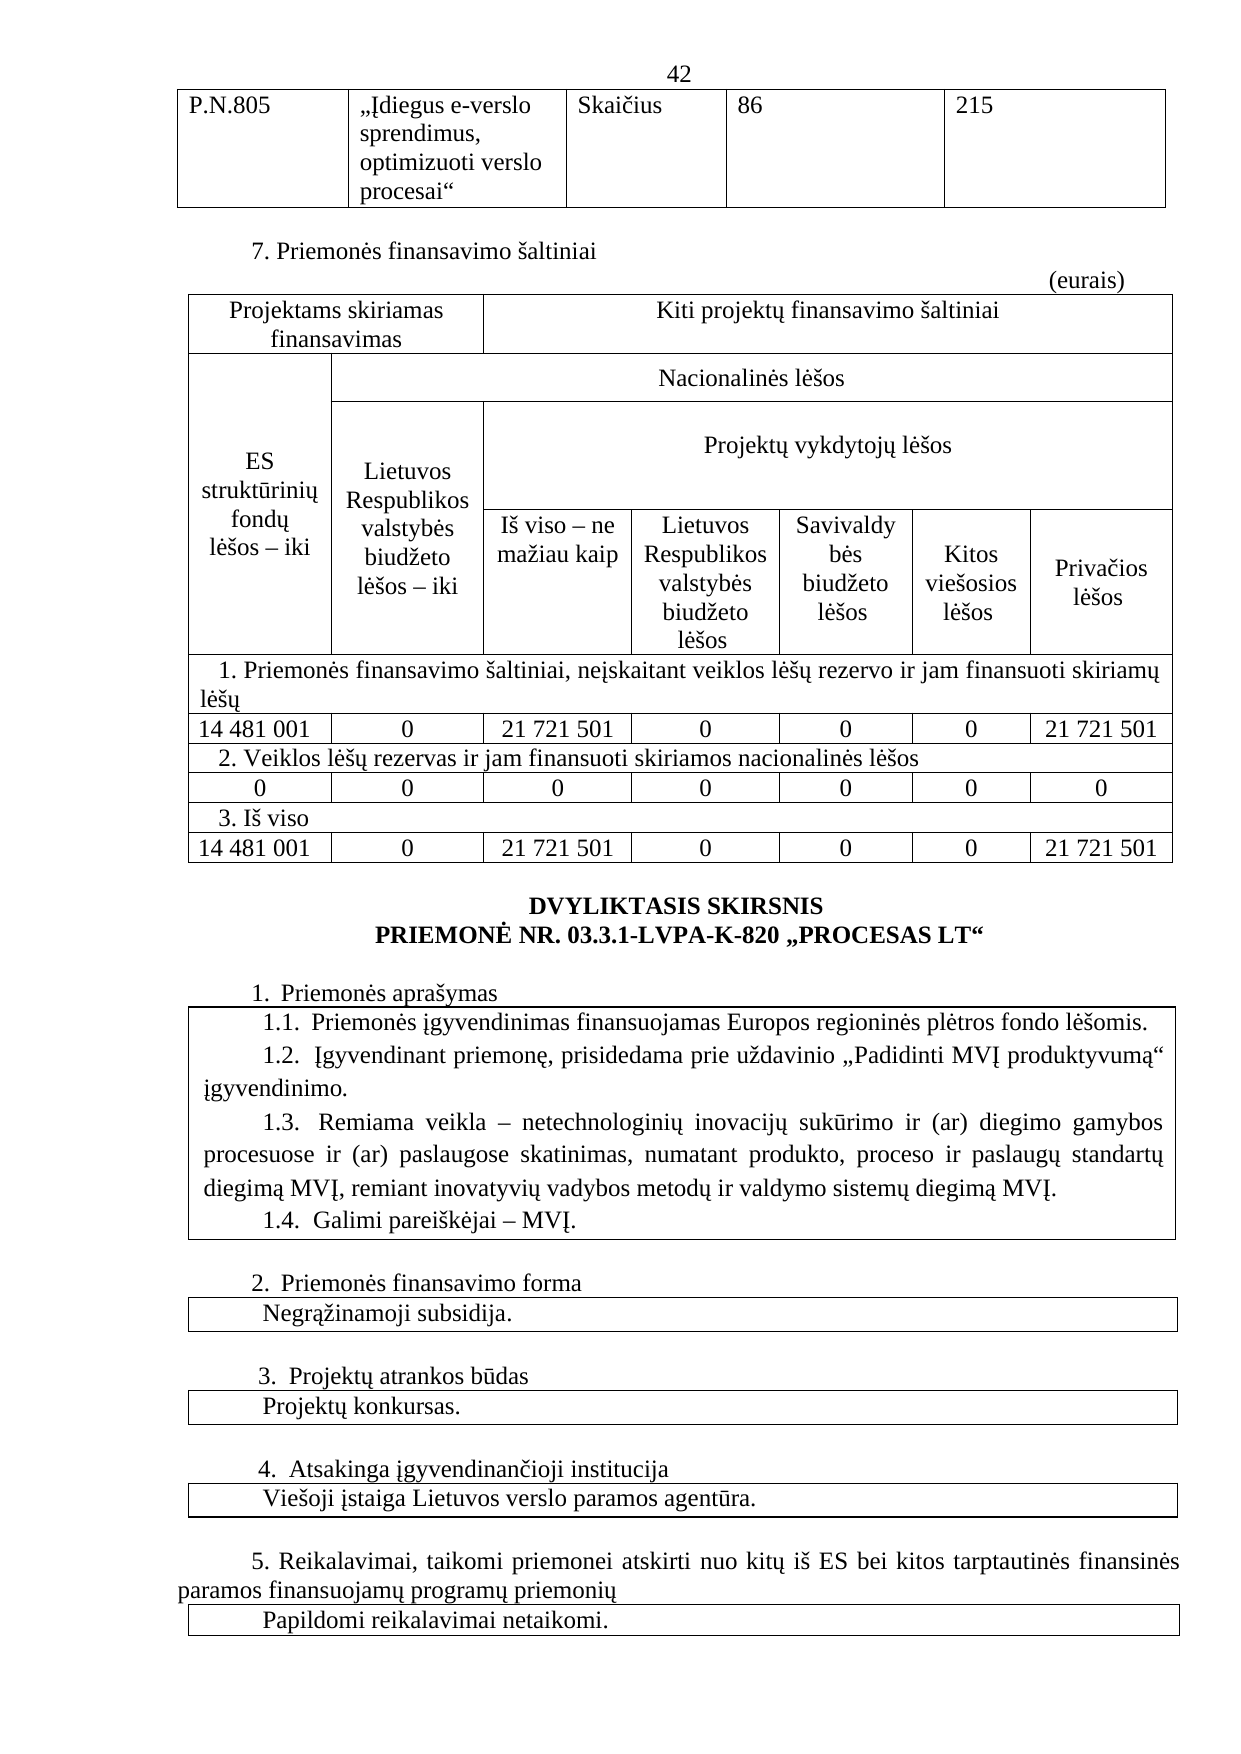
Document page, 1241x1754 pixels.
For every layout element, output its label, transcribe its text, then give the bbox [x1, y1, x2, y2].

text (eurais) [251, 265, 1181, 294]
table_cell 0 [632, 773, 779, 802]
table_cell 0 [332, 714, 483, 742]
table_cell „Įdiegus e-verslo sprendimus, optimizuoti verslo procesai“ [349, 90, 566, 207]
table_cell 0 [189, 773, 331, 802]
table_cell 0 [913, 833, 1030, 862]
table_cell Lietuvos Respublikos valstybės biudžeto lėšos – iki [332, 402, 483, 654]
text 2. Priemonės finansavimo forma [251, 1268, 1181, 1297]
text PRIEMONĖ NR. 03.3.1-LVPA-K-820 „PROCESAS LT“ [177, 920, 1181, 949]
table_cell 0 [913, 714, 1030, 742]
table_cell 21 721 501 [1031, 833, 1172, 862]
table_header Viešoji įstaiga Lietuvos verslo paramos agentūra. [189, 1484, 1177, 1516]
table_cell 0 [484, 773, 631, 802]
table_header Kiti projektų finansavimo šaltiniai [484, 295, 1172, 352]
text 4. Atsakinga įgyvendinančioji institucija [258, 1454, 1181, 1482]
table_header 1.1. Priemonės įgyvendinimas finansuojamas Europos regioninės plėtros fondo lėšomis. [189, 1008, 1175, 1041]
table_cell 21 721 501 [1031, 714, 1172, 742]
table_cell 0 [780, 773, 912, 802]
table_cell ES struktūrinių fondų lėšos – iki [189, 354, 331, 654]
table_cell 0 [632, 833, 779, 862]
table_cell Iš viso – ne mažiau kaip [484, 510, 631, 654]
table_header Papildomi reikalavimai netaikomi. [189, 1605, 1179, 1635]
table_cell 1.3. Remiama veikla – netechnologinių inovacijų sukūrimo ir (ar) diegimo gamybos procesuose ir (ar) paslaugose skatinimas, numatant produkto, proceso ir paslaugų standartų diegimą MVĮ, remiant inovatyvių vadybos metodų ir valdymo sistemų diegimą MVĮ. [189, 1107, 1175, 1206]
table_cell 0 [1031, 773, 1172, 802]
table_cell Skaičius [567, 90, 726, 207]
table_cell P.N.805 [178, 90, 348, 207]
table_cell 14 481 001 [189, 833, 331, 862]
table_cell 1.4. Galimi pareiškėjai – MVĮ. [189, 1206, 1175, 1239]
table_cell 1. Priemonės finansavimo šaltiniai, neįskaitant veiklos lėšų rezervo ir jam finansuoti skiriamų lėšų [189, 655, 1172, 713]
table_cell 0 [332, 773, 483, 802]
table_cell 0 [913, 773, 1030, 802]
text 7. Priemonės finansavimo šaltiniai [251, 236, 1181, 265]
table_header Negrąžinamoji subsidija. [189, 1298, 1177, 1331]
text DVYLIKTASIS SKIRSNIS [177, 891, 1181, 920]
text 1. Priemonės aprašymas [251, 978, 1181, 1006]
table_cell 2. Veiklos lėšų rezervas ir jam finansuoti skiriamos nacionalinės lėšos [189, 744, 1172, 772]
table_cell 21 721 501 [484, 714, 631, 742]
table_cell Projektų vykdytojų lėšos [484, 402, 1172, 509]
table_cell Nacionalinės lėšos [332, 354, 1172, 401]
table_cell Savivaldybės biudžeto lėšos [780, 510, 912, 654]
table_cell Kitos viešosios lėšos [913, 510, 1030, 654]
table_cell 86 [727, 90, 944, 207]
table_cell 14 481 001 [189, 714, 331, 742]
text 5. Reikalavimai, taikomi priemonei atskirti nuo kitų iš ES bei kitos tarptautinės finansinės paramos finansuojamų programų priemonių [177, 1546, 1181, 1604]
text 3. Projektų atrankos būdas [258, 1361, 1181, 1390]
table_header Projektams skiriamas finansavimas [189, 295, 483, 352]
table_cell 0 [780, 833, 912, 862]
table_cell 215 [945, 90, 1165, 207]
table_cell 0 [332, 833, 483, 862]
table_cell Privačios lėšos [1031, 510, 1172, 654]
table_cell 3. Iš viso [189, 803, 1172, 832]
table_cell 1.2. Įgyvendinant priemonę, prisidedama prie uždavinio „Padidinti MVĮ produktyvumą“ įgyvendinimo. [189, 1041, 1175, 1107]
table_cell 21 721 501 [484, 833, 631, 862]
table_cell 0 [632, 714, 779, 742]
table_cell Lietuvos Respublikos valstybės biudžeto lėšos [632, 510, 779, 654]
table_cell 0 [780, 714, 912, 742]
table_header Projektų konkursas. [189, 1391, 1177, 1424]
